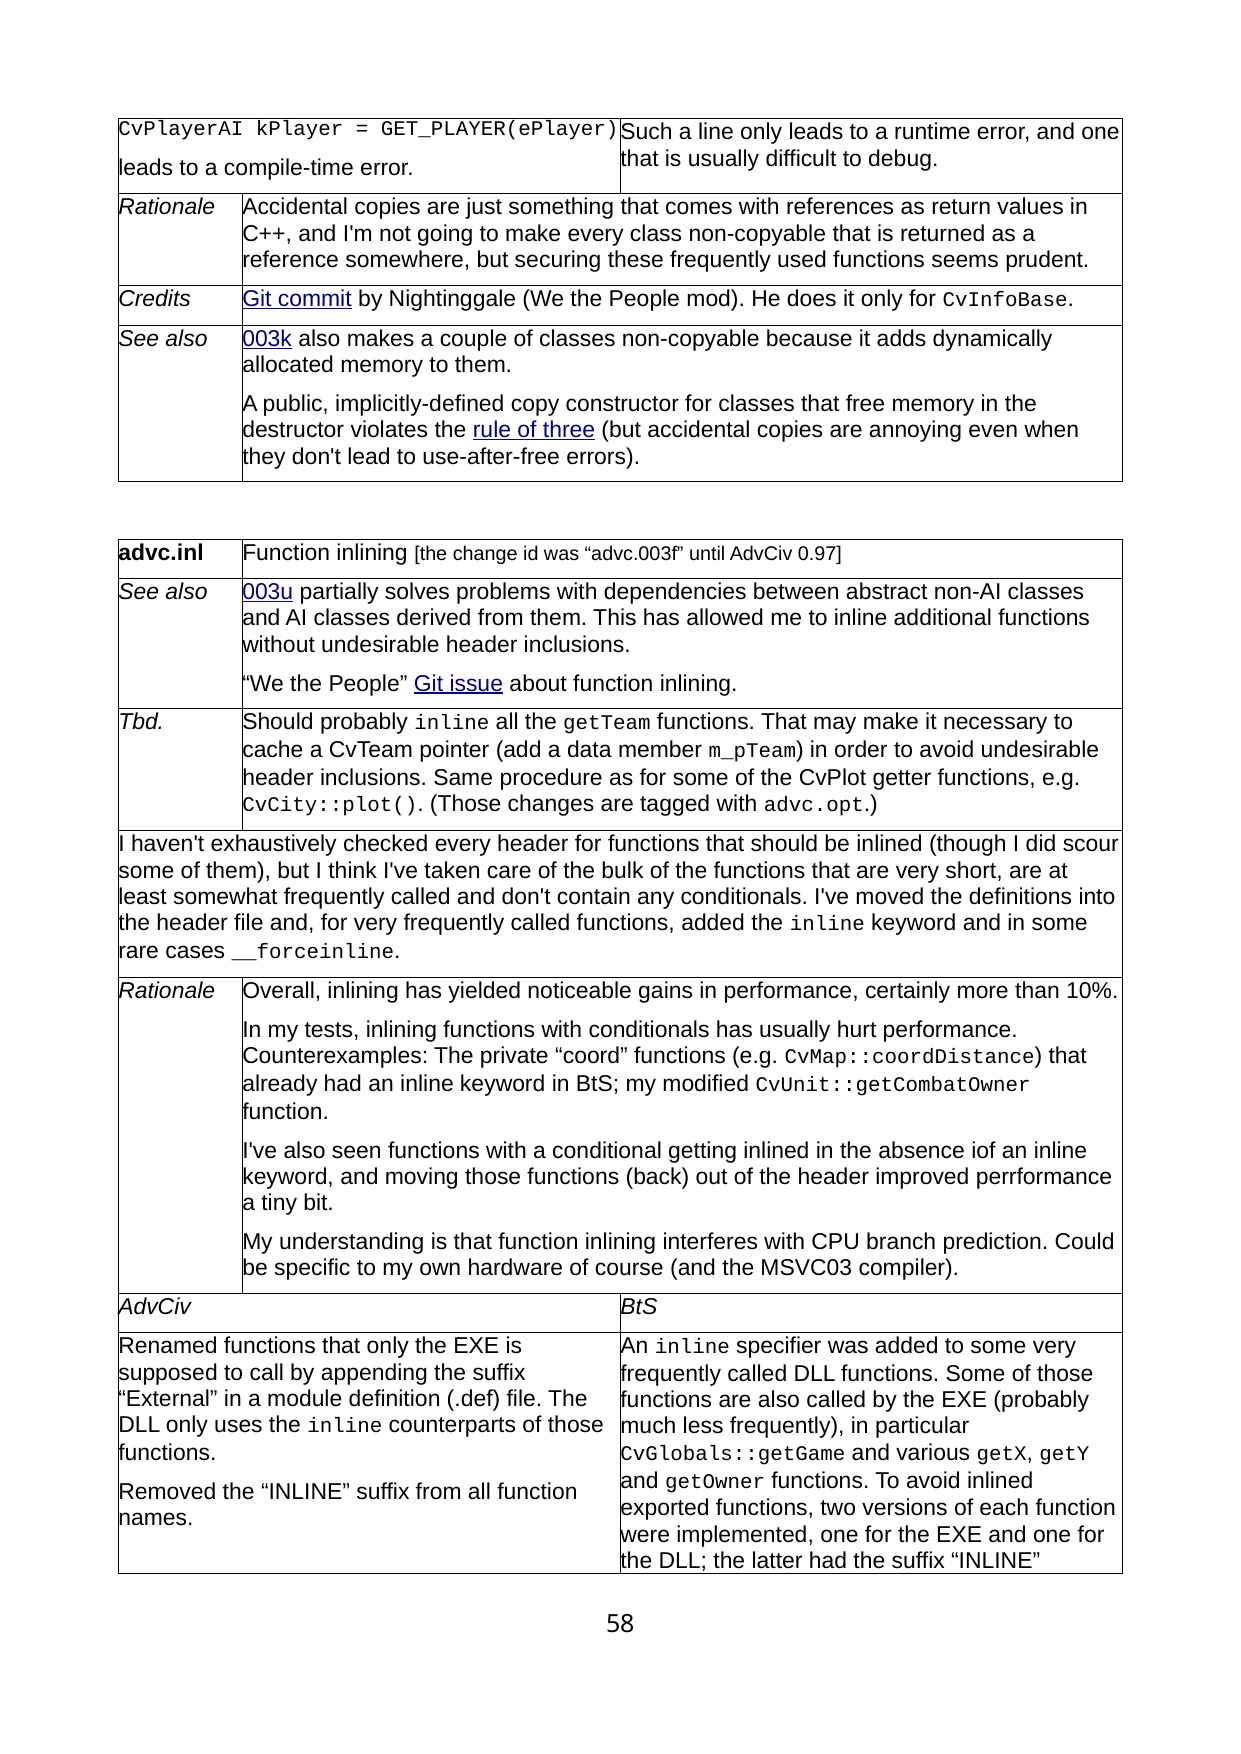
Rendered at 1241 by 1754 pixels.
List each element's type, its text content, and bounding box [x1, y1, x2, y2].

table_cell Overall, inlining has yielded noticeable gains in performance, certainly more than 10%. In my tests, inlining functions with conditionals has usually hurt performance. Counterexamples: The private “coord” functions (e.g. CvMap::coordDistance) that already had an inline keyword in BtS; my modified CvUnit::getCombatOwner function. I've also seen functions with a conditional getting inlined in the absence iof an inline keyword, and moving those functions (back) out of the header improved perrformance a tiny bit. My understanding is that function inlining interferes with CPU branch prediction. Could be specific to my own hardware of course (and the MSVC03 compiler). [243, 978, 1122, 1293]
table_cell Accidental copies are just something that comes with references as return values in C++, and I'm not going to make every class non-copyable that is returned as a reference somewhere, but securing these frequently used functions seems prudent. [243, 194, 1122, 284]
table_cell AdvCiv [119, 1294, 620, 1332]
table_cell Renamed functions that only the EXE is supposed to call by appending the suffix “External” in a module definition (.def) file. The DLL only uses the inline counterparts of those functions. Removed the “INLINE” suffix from all function names. [119, 1333, 620, 1573]
table_cell Credits [119, 286, 242, 325]
table_cell Such a line only leads to a runtime error, and one that is usually difficult to debug. [621, 119, 1122, 193]
table_cell Rationale [119, 194, 242, 284]
table_cell An inline specifier was added to some very frequently called DLL functions. Some of those functions are also called by the EXE (probably much less frequently), in particular CvGlobals::getGame and various getX, getY and getOwner functions. To avoid inlined exported functions, two versions of each function were implemented, one for the EXE and one for the DLL; the latter had the suffix “INLINE” [621, 1333, 1122, 1573]
table_header Function inlining [the change id was “advc.003f” until AdvCiv 0.97] [243, 540, 1122, 578]
table_cell CvPlayerAI kPlayer = GET_PLAYER(ePlayer) leads to a compile-time error. [119, 119, 620, 193]
table_cell See also [119, 326, 242, 481]
table_cell See also [119, 579, 242, 708]
table_cell 003k also makes a couple of classes non-copyable because it adds dynamically allocated memory to them. A public, implicitly-defined copy constructor for classes that free memory in the destructor violates the rule of three (but accidental copies are annoying even when they don't lead to use-after-free errors). [243, 326, 1122, 481]
table_cell Tbd. [119, 709, 242, 830]
table_cell I haven't exhaustively checked every header for functions that should be inlined (though I did scour some of them), but I think I've taken care of the bulk of the functions that are very short, are at least somewhat frequently called and don't contain any conditionals. I've moved the definitions into the header file and, for very frequently called functions, added the inline keyword and in some rare cases __forceinline. [119, 831, 1122, 977]
table_header advc.inl [119, 540, 242, 578]
table_cell BtS [621, 1294, 1122, 1332]
table_cell Rationale [119, 978, 242, 1293]
table_cell Git commit by Nightinggale (We the People mod). He does it only for CvInfoBase. [243, 286, 1122, 325]
table_cell Should probably inline all the getTeam functions. That may make it necessary to cache a CvTeam pointer (add a data member m_pTeam) in order to avoid undesirable header inclusions. Same procedure as for some of the CvPlot getter functions, e.g. CvCity::plot(). (Those changes are tagged with advc.opt.) [243, 709, 1122, 830]
table_cell 003u partially solves problems with dependencies between abstract non-AI classes and AI classes derived from them. This has allowed me to inline additional functions without undesirable header inclusions. “We the People” Git issue about function inlining. [243, 579, 1122, 708]
